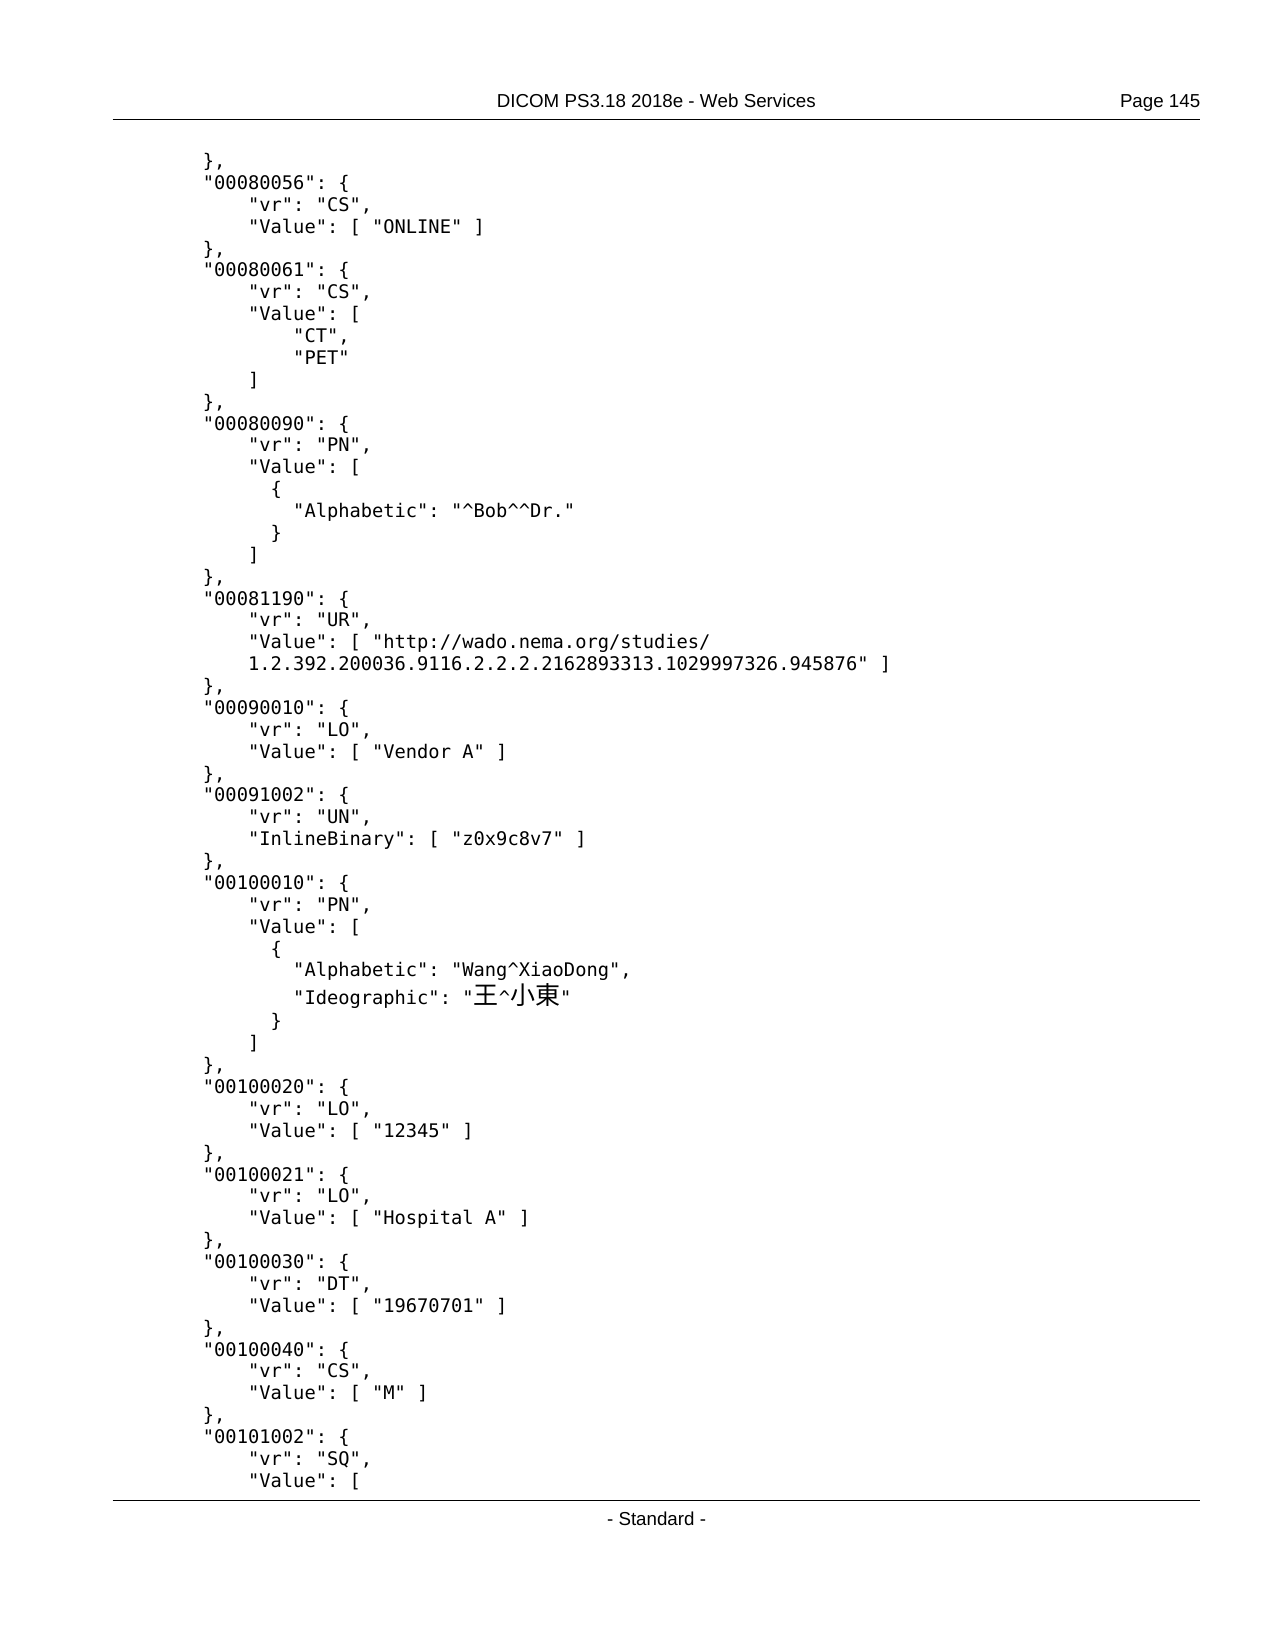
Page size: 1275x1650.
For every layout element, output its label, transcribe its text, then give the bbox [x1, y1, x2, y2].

text }, "00080056": { "vr": "CS", "Value": [ "ONLINE" ] }, "00080061": { "vr": "CS", "Value": [ "CT", "PET" ] }, "00080090": { "vr": "PN", "Value": [ { "Alphabetic": "^Bob^^Dr." } ] }, "00081190": { "vr": "UR", "Value": [ "http://wado.nema.org/studies/ 1.2.392.200036.9116.2.2.2.2162893313.1029997326.945876" ] }, "00090010": { "vr": "LO", "Value": [ "Vendor A" ] }, "00091002": { "vr": "UN", "InlineBinary": [ "z0x9c8v7" ] }, "00100010": { "vr": "PN", "Value": [ { "Alphabetic": "Wang^XiaoDong", "Ideographic": "王^小東" } ] }, "00100020": { "vr": "LO", "Value": [ "12345" ] }, "00100021": { "vr": "LO", "Value": [ "Hospital A" ] }, "00100030": { "vr": "DT", "Value": [ "19670701" ] }, "00100040": { "vr": "CS", "Value": [ "M" ] }, "00101002": { "vr": "SQ", "Value": [ [112, 150, 1200, 1492]
